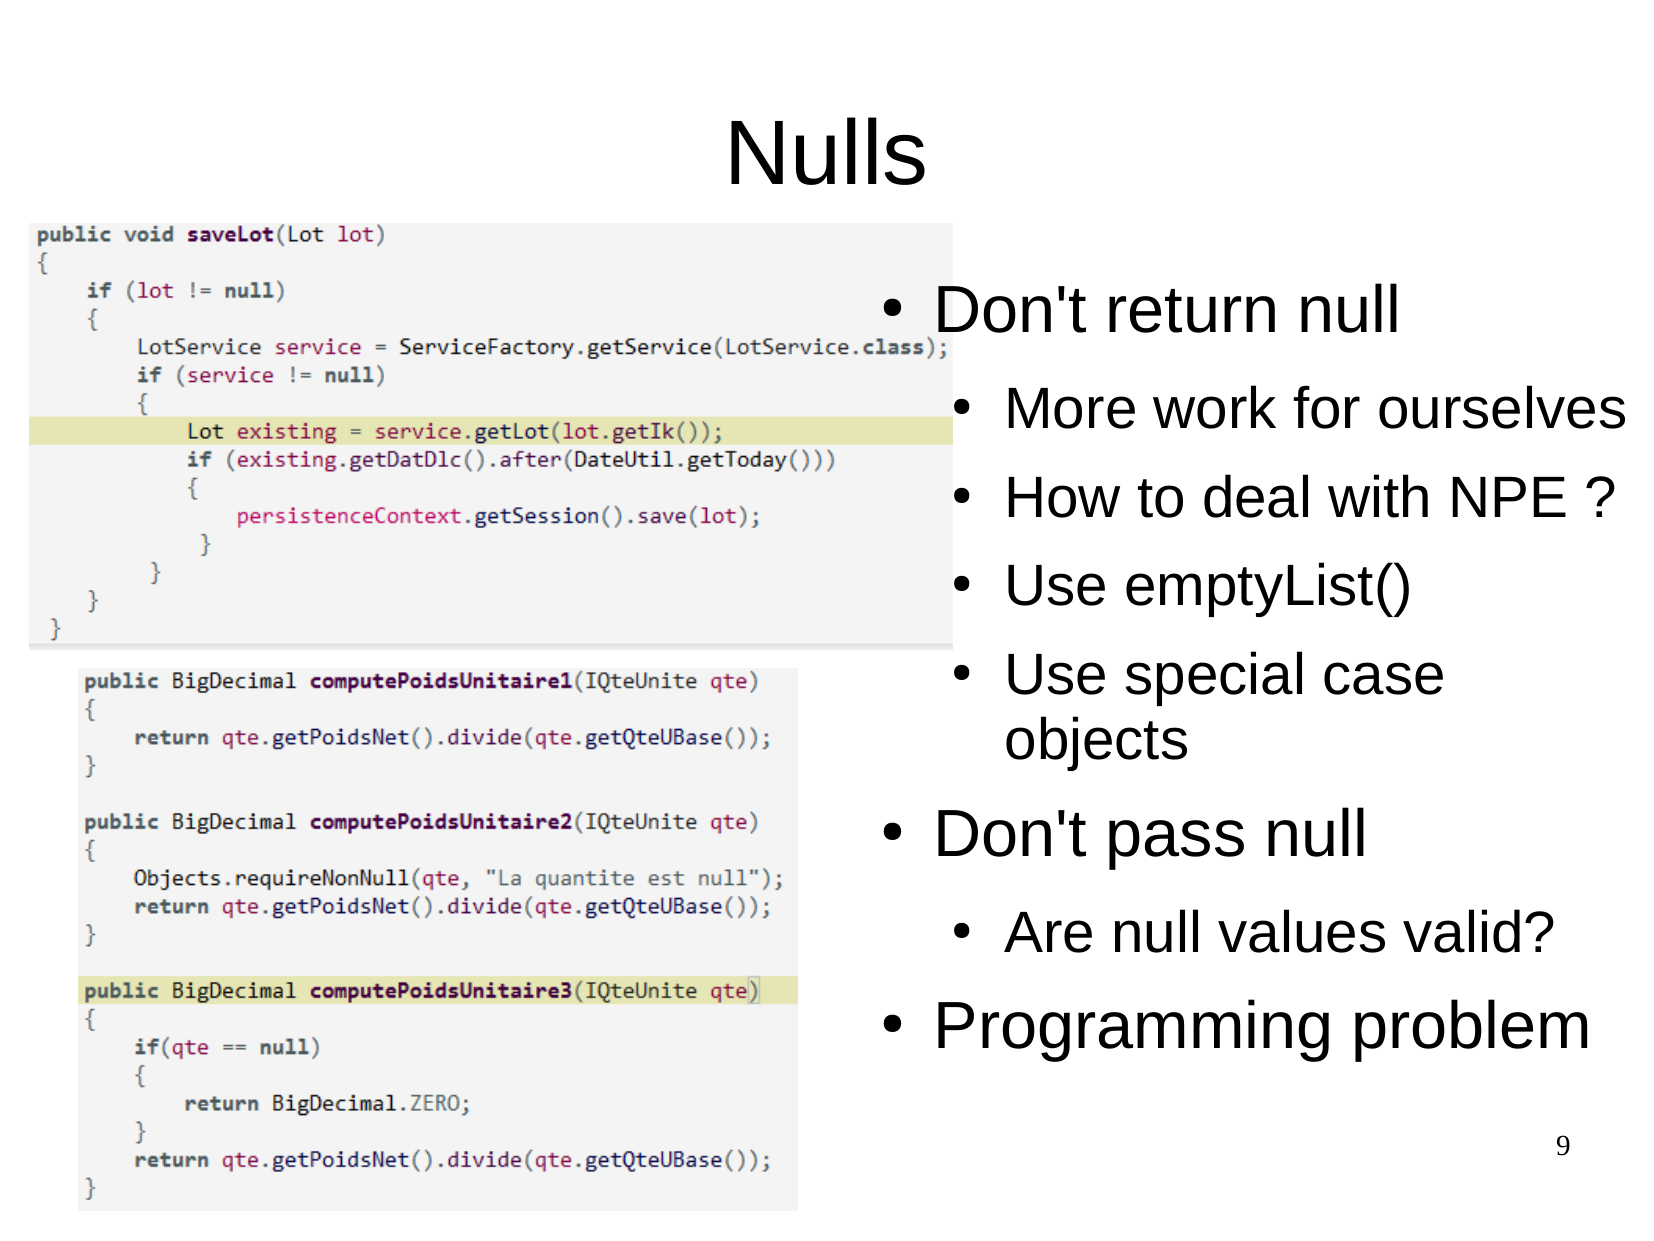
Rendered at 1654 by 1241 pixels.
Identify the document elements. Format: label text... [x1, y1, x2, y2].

picture [78, 668, 798, 1211]
title Nulls [82, 49, 1571, 257]
picture [29, 223, 953, 650]
list Don't return null More work for ourselves How to deal with NPE ? Use emptyList() Use special case objects Don't pass null Are null values valid? Programming problem [862, 271, 1642, 1062]
